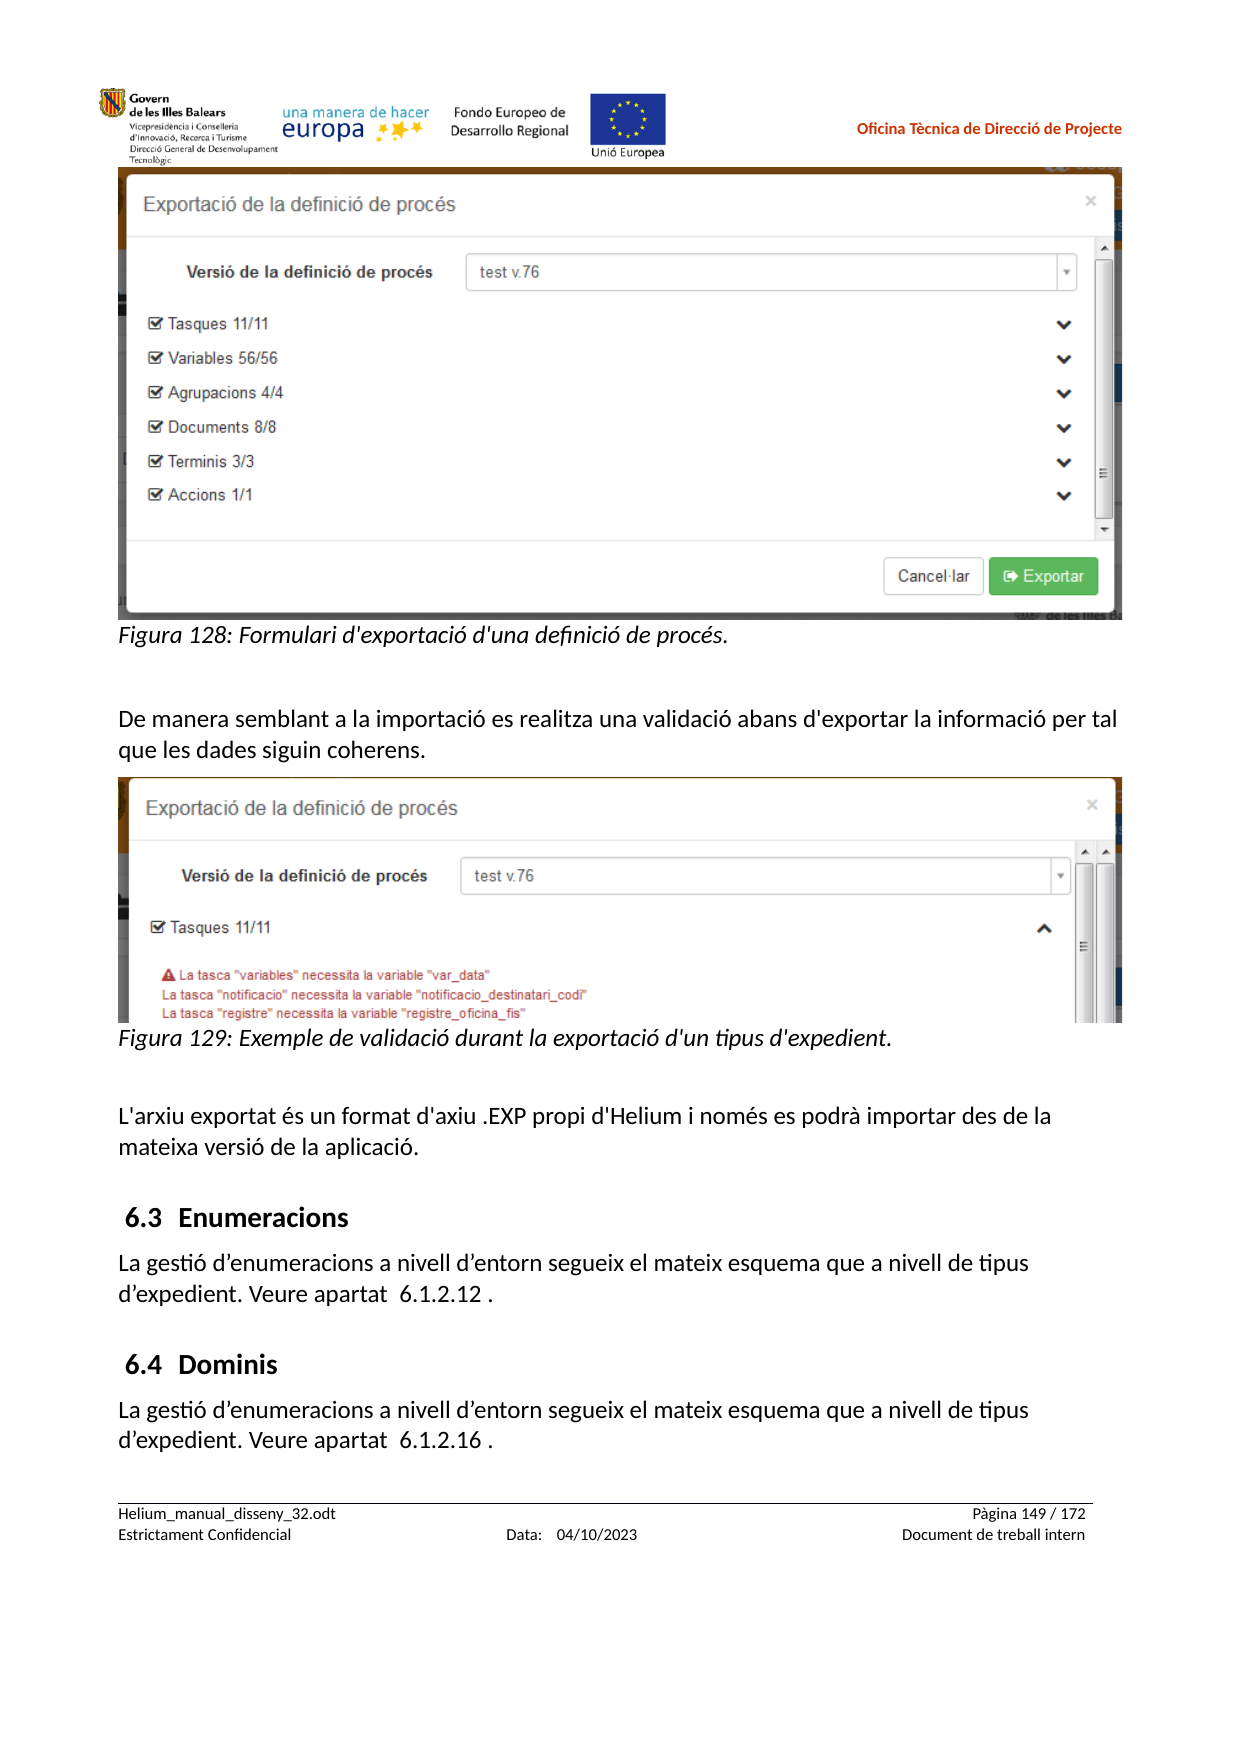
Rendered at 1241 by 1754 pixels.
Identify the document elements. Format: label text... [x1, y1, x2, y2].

picture [99, 87, 668, 166]
text Figura 129: Exemple de validació durant la exportació d'un tipus d'expedient. [118, 1023, 1122, 1053]
text La gestió d’enumeracions a nivell d’entorn segueix el mateix esquema que a nivell de tipus d’expedient. Veure apartat 6.1.2.12 . [118, 1247, 1122, 1308]
text La gestió d’enumeracions a nivell d’entorn segueix el mateix esquema que a nivell de tipus d’expedient. Veure apartat 6.1.2.16 . [118, 1394, 1122, 1455]
picture [118, 167, 1123, 620]
text De manera semblant a la importació es realitza una validació abans d'exportar la informació per tal que les dades siguin coherens. [118, 704, 1122, 765]
subtitle Dominis [118, 1346, 1122, 1381]
subtitle Enumeracions [118, 1199, 1122, 1235]
picture [118, 777, 1123, 1023]
text Figura 128: Formulari d'exportació d'una definició de procés. [118, 620, 1122, 650]
text L'arxiu exportat és un format d'axiu .EXP propi d'Helium i només es podrà importar des de la mateixa versió de la aplicació. [118, 1101, 1122, 1162]
